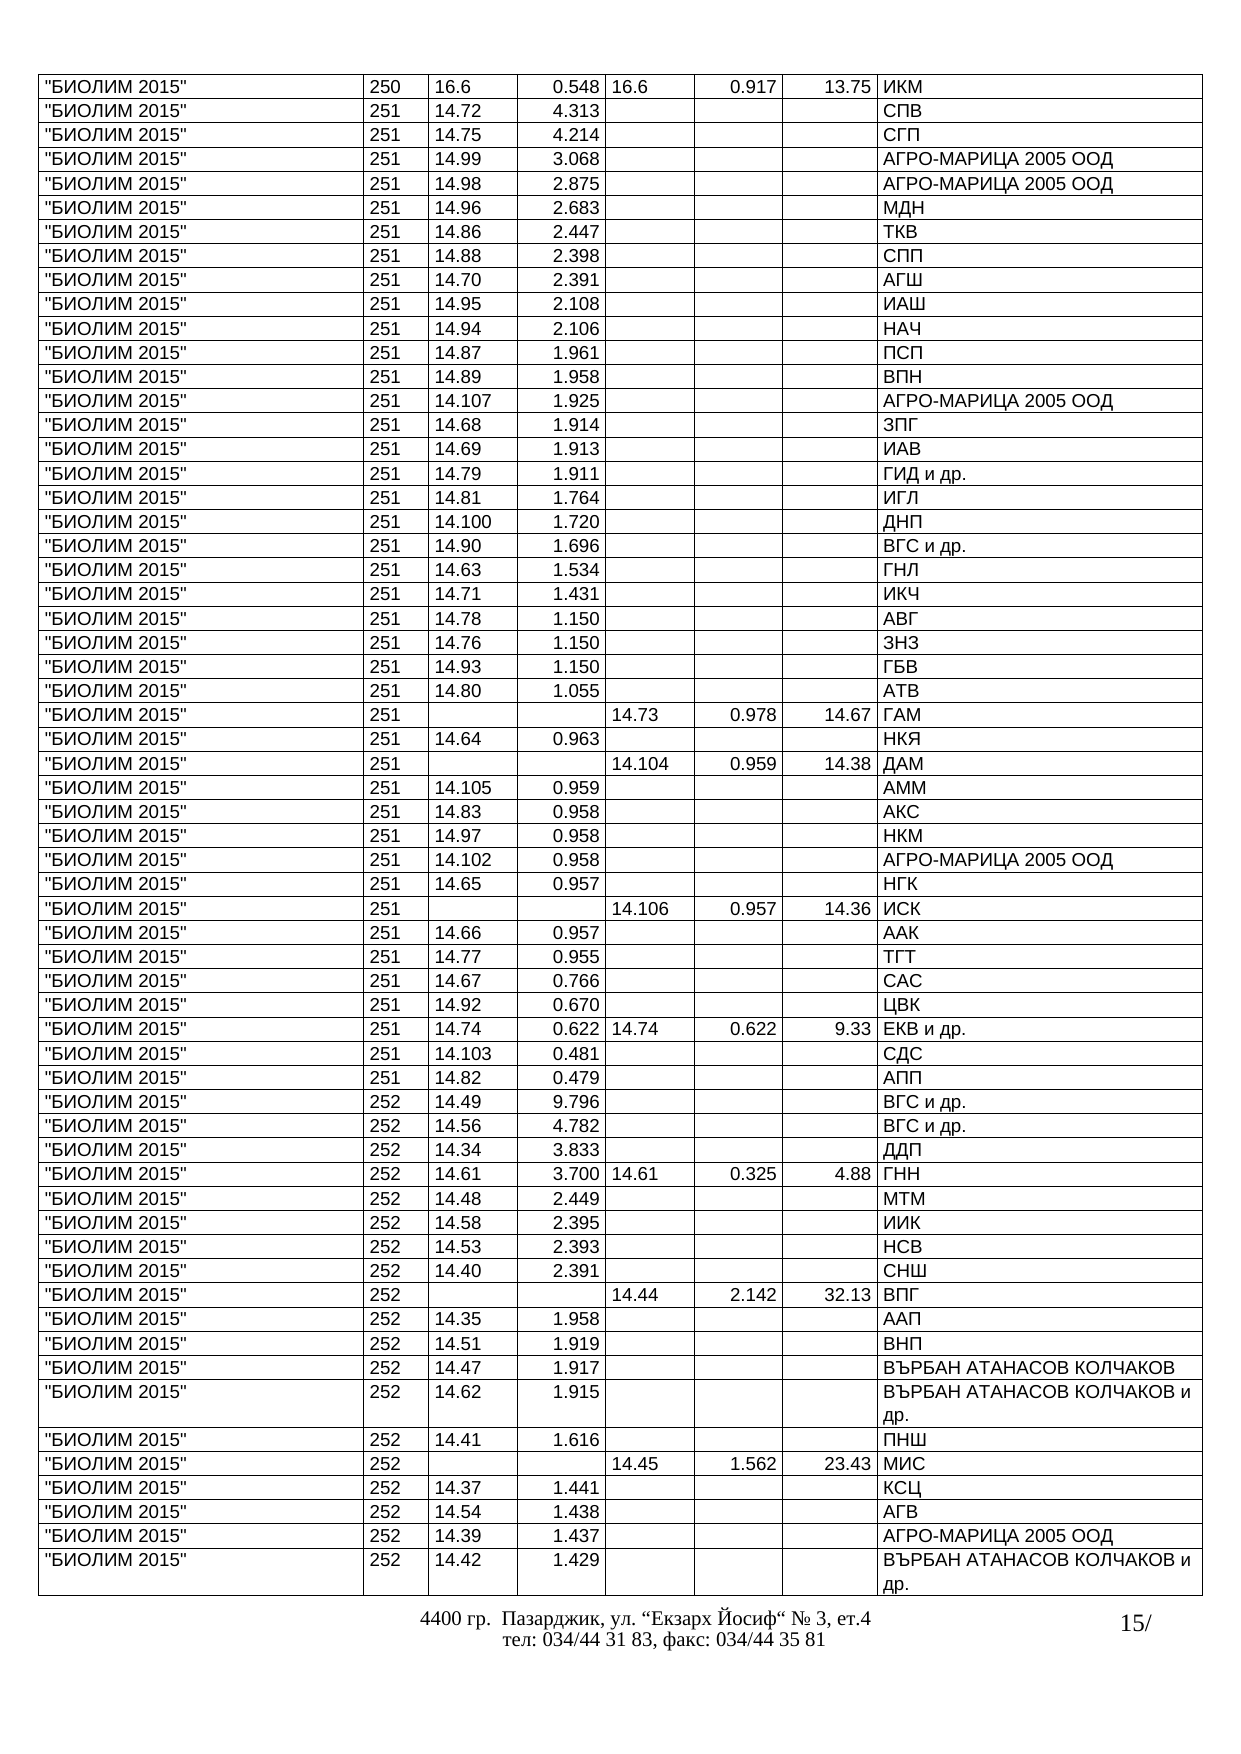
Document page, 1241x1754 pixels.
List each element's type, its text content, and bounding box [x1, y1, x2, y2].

table_cell [783, 921, 877, 944]
table_cell "БИОЛИМ 2015" [39, 655, 363, 678]
table_cell 0.957 [695, 897, 782, 920]
table_cell 252 [364, 1090, 428, 1113]
table_cell 0.481 [518, 1042, 605, 1065]
table_cell 2.142 [695, 1283, 782, 1306]
table_cell 14.81 [429, 486, 517, 509]
table_cell "БИОЛИМ 2015" [39, 1308, 363, 1331]
table_cell [783, 220, 877, 243]
table_cell [695, 534, 782, 557]
table_cell [606, 462, 694, 485]
table_cell [695, 1138, 782, 1161]
table_cell [606, 1187, 694, 1210]
table_cell 1.917 [518, 1356, 605, 1379]
table_cell 252 [364, 1428, 428, 1451]
table_cell 14.44 [606, 1283, 694, 1306]
table_cell 14.69 [429, 438, 517, 461]
table_cell [606, 1042, 694, 1065]
table_cell [695, 945, 782, 968]
table_cell [606, 583, 694, 606]
table_cell "БИОЛИМ 2015" [39, 607, 363, 630]
table_cell "БИОЛИМ 2015" [39, 873, 363, 896]
table_cell [695, 873, 782, 896]
table_cell [783, 969, 877, 992]
table_cell 251 [364, 969, 428, 992]
table_cell "БИОЛИМ 2015" [39, 1356, 363, 1379]
table_cell ЗНЗ [878, 631, 1202, 654]
table_cell 251 [364, 1042, 428, 1065]
table_cell [695, 679, 782, 702]
table_cell АГРО-МАРИЦА 2005 ООД [878, 1524, 1202, 1547]
table_cell [783, 1476, 877, 1499]
table_cell 251 [364, 848, 428, 871]
table_cell 252 [364, 1187, 428, 1210]
table_cell 14.38 [783, 752, 877, 775]
table_cell [695, 1042, 782, 1065]
table_cell [695, 1211, 782, 1234]
table_cell 1.055 [518, 679, 605, 702]
table_cell 1.925 [518, 389, 605, 412]
table_cell 14.48 [429, 1187, 517, 1210]
table_cell 0.958 [518, 800, 605, 823]
table_cell 14.70 [429, 268, 517, 291]
table_cell [429, 752, 517, 775]
table_cell ГНЛ [878, 558, 1202, 581]
table_cell 1.616 [518, 1428, 605, 1451]
table_cell 14.103 [429, 1042, 517, 1065]
table_cell 3.700 [518, 1163, 605, 1186]
table_cell МИС [878, 1452, 1202, 1475]
table_cell [606, 800, 694, 823]
table_cell 14.74 [429, 1018, 517, 1041]
table_cell [695, 993, 782, 1016]
table_cell [606, 993, 694, 1016]
table_cell [606, 1211, 694, 1234]
table_cell [695, 558, 782, 581]
table_cell [695, 220, 782, 243]
table_cell МДН [878, 196, 1202, 219]
table_cell [783, 510, 877, 533]
table_cell "БИОЛИМ 2015" [39, 848, 363, 871]
table_cell "БИОЛИМ 2015" [39, 1332, 363, 1355]
table_cell "БИОЛИМ 2015" [39, 123, 363, 146]
table_cell "БИОЛИМ 2015" [39, 341, 363, 364]
table_cell СНШ [878, 1259, 1202, 1282]
table_cell 251 [364, 703, 428, 726]
table_cell 2.108 [518, 293, 605, 316]
table_cell [783, 655, 877, 678]
table_cell "БИОЛИМ 2015" [39, 462, 363, 485]
table_cell 2.391 [518, 1259, 605, 1282]
table_cell "БИОЛИМ 2015" [39, 75, 363, 98]
table_cell 14.75 [429, 123, 517, 146]
table_cell "БИОЛИМ 2015" [39, 945, 363, 968]
table_cell 251 [364, 921, 428, 944]
table_cell ИКЧ [878, 583, 1202, 606]
table_cell 251 [364, 244, 428, 267]
table_cell [783, 1524, 877, 1547]
table_cell 14.66 [429, 921, 517, 944]
table_cell 0.622 [518, 1018, 605, 1041]
table_cell 14.61 [429, 1163, 517, 1186]
table_cell [606, 679, 694, 702]
table_cell [606, 655, 694, 678]
table_cell 251 [364, 583, 428, 606]
table_cell "БИОЛИМ 2015" [39, 1259, 363, 1282]
table_cell ГАМ [878, 703, 1202, 726]
table_cell [606, 244, 694, 267]
table_cell "БИОЛИМ 2015" [39, 752, 363, 775]
table_cell 14.67 [783, 703, 877, 726]
table_cell 0.978 [695, 703, 782, 726]
table_cell [783, 462, 877, 485]
table_cell 14.40 [429, 1259, 517, 1282]
table_cell 0.670 [518, 993, 605, 1016]
table_cell 251 [364, 728, 428, 751]
table_cell [606, 921, 694, 944]
table_cell "БИОЛИМ 2015" [39, 220, 363, 243]
table_cell СДС [878, 1042, 1202, 1065]
table_cell 1.958 [518, 1308, 605, 1331]
table_cell [695, 655, 782, 678]
table_cell [606, 776, 694, 799]
table_cell 252 [364, 1114, 428, 1137]
table_cell 14.94 [429, 317, 517, 340]
table_cell 14.96 [429, 196, 517, 219]
table_cell [783, 123, 877, 146]
table_cell 16.6 [429, 75, 517, 98]
table_cell [518, 897, 605, 920]
table_cell ААП [878, 1308, 1202, 1331]
table_cell [695, 848, 782, 871]
table_cell [783, 341, 877, 364]
table_cell 250 [364, 75, 428, 98]
table_cell [695, 1500, 782, 1523]
table_cell 14.107 [429, 389, 517, 412]
table_cell [695, 776, 782, 799]
table_cell "БИОЛИМ 2015" [39, 365, 363, 388]
table_cell 13.75 [783, 75, 877, 98]
table_cell ГНН [878, 1163, 1202, 1186]
table_cell 14.72 [429, 99, 517, 122]
table_cell 252 [364, 1380, 428, 1427]
table_cell [783, 1114, 877, 1137]
table_cell МТМ [878, 1187, 1202, 1210]
table_cell НГК [878, 873, 1202, 896]
table_cell [783, 776, 877, 799]
table_cell 14.104 [606, 752, 694, 775]
table_cell 1.150 [518, 631, 605, 654]
table_cell 16.6 [606, 75, 694, 98]
table_cell [783, 1066, 877, 1089]
table_cell 1.441 [518, 1476, 605, 1499]
table_cell 9.33 [783, 1018, 877, 1041]
table_cell 0.766 [518, 969, 605, 992]
table_cell 0.917 [695, 75, 782, 98]
table_cell 251 [364, 317, 428, 340]
table_cell ИИК [878, 1211, 1202, 1234]
table_cell 14.64 [429, 728, 517, 751]
table_cell [783, 389, 877, 412]
table_cell ГБВ [878, 655, 1202, 678]
table_cell [606, 220, 694, 243]
table_cell [695, 293, 782, 316]
table_cell [783, 824, 877, 847]
table_cell 1.915 [518, 1380, 605, 1427]
table_cell 1.913 [518, 438, 605, 461]
table_cell 252 [364, 1259, 428, 1282]
table_cell [606, 389, 694, 412]
table_cell 252 [364, 1235, 428, 1258]
table_cell [783, 1187, 877, 1210]
table_cell [695, 1066, 782, 1089]
table_cell ИГЛ [878, 486, 1202, 509]
table_cell [606, 365, 694, 388]
table_cell [695, 413, 782, 436]
table_cell ВНП [878, 1332, 1202, 1355]
table_cell 14.74 [606, 1018, 694, 1041]
table_cell САС [878, 969, 1202, 992]
table_cell НСВ [878, 1235, 1202, 1258]
table_cell 1.429 [518, 1549, 605, 1595]
table_cell 252 [364, 1500, 428, 1523]
table_cell 252 [364, 1356, 428, 1379]
table_cell "БИОЛИМ 2015" [39, 1428, 363, 1451]
table_cell "БИОЛИМ 2015" [39, 1066, 363, 1089]
table_cell 1.764 [518, 486, 605, 509]
table_cell [695, 438, 782, 461]
table_cell [695, 172, 782, 195]
table_cell 14.34 [429, 1138, 517, 1161]
table_cell [695, 800, 782, 823]
table_cell [606, 873, 694, 896]
table_cell ИКМ [878, 75, 1202, 98]
table_cell ВЪРБАН АТАНАСОВ КОЛЧАКОВ и др. [878, 1549, 1202, 1595]
table_cell 251 [364, 172, 428, 195]
table_cell "БИОЛИМ 2015" [39, 583, 363, 606]
table_cell 14.105 [429, 776, 517, 799]
table_cell 252 [364, 1452, 428, 1475]
table_cell "БИОЛИМ 2015" [39, 1380, 363, 1427]
table_cell [783, 244, 877, 267]
table_cell "БИОЛИМ 2015" [39, 1090, 363, 1113]
table_cell 251 [364, 631, 428, 654]
table_cell 1.150 [518, 607, 605, 630]
table_cell 14.98 [429, 172, 517, 195]
table_cell [783, 1428, 877, 1451]
table_cell 14.65 [429, 873, 517, 896]
table_cell 14.53 [429, 1235, 517, 1258]
table_cell 2.393 [518, 1235, 605, 1258]
table_cell [695, 486, 782, 509]
table_cell 2.875 [518, 172, 605, 195]
table_cell 2.395 [518, 1211, 605, 1234]
table_cell 251 [364, 438, 428, 461]
table_cell 251 [364, 655, 428, 678]
table_cell 2.449 [518, 1187, 605, 1210]
table_cell 251 [364, 873, 428, 896]
table_cell 0.959 [695, 752, 782, 775]
table_cell "БИОЛИМ 2015" [39, 969, 363, 992]
table_cell [518, 752, 605, 775]
table_cell 14.36 [783, 897, 877, 920]
table_cell [606, 510, 694, 533]
table_cell [783, 365, 877, 388]
table_cell 0.622 [695, 1018, 782, 1041]
table_cell ВГС и др. [878, 1114, 1202, 1137]
table_cell [695, 969, 782, 992]
table_cell [695, 1090, 782, 1113]
table_cell "БИОЛИМ 2015" [39, 1042, 363, 1065]
table_cell СПВ [878, 99, 1202, 122]
table_cell 1.911 [518, 462, 605, 485]
table_cell 14.79 [429, 462, 517, 485]
table_cell 14.86 [429, 220, 517, 243]
table_cell [783, 413, 877, 436]
table_cell НКМ [878, 824, 1202, 847]
table_cell [783, 631, 877, 654]
table_cell [606, 1114, 694, 1137]
table_cell [695, 99, 782, 122]
table_cell [783, 583, 877, 606]
table_cell 251 [364, 123, 428, 146]
table_cell "БИОЛИМ 2015" [39, 993, 363, 1016]
table_cell [606, 1549, 694, 1595]
table_cell 14.62 [429, 1380, 517, 1427]
table_cell ВПН [878, 365, 1202, 388]
table_cell 1.919 [518, 1332, 605, 1355]
table_cell 14.73 [606, 703, 694, 726]
table_cell [695, 583, 782, 606]
table_cell 14.90 [429, 534, 517, 557]
table_cell 14.88 [429, 244, 517, 267]
table_cell [783, 1356, 877, 1379]
table_cell ДНП [878, 510, 1202, 533]
table_cell 14.106 [606, 897, 694, 920]
table_cell [783, 945, 877, 968]
table_cell [695, 1476, 782, 1499]
table_cell "БИОЛИМ 2015" [39, 703, 363, 726]
table_cell "БИОЛИМ 2015" [39, 1500, 363, 1523]
table_cell 14.99 [429, 148, 517, 171]
table_cell [783, 1138, 877, 1161]
table_cell [695, 1259, 782, 1282]
table_cell 251 [364, 196, 428, 219]
table_cell 4.214 [518, 123, 605, 146]
table_cell [606, 848, 694, 871]
table_cell [695, 1428, 782, 1451]
table_cell 1.961 [518, 341, 605, 364]
table_cell [606, 1066, 694, 1089]
table_cell ИАШ [878, 293, 1202, 316]
table_cell 14.93 [429, 655, 517, 678]
table_cell 14.58 [429, 1211, 517, 1234]
table_cell [695, 607, 782, 630]
table_cell 251 [364, 776, 428, 799]
table_cell "БИОЛИМ 2015" [39, 389, 363, 412]
table_cell "БИОЛИМ 2015" [39, 1114, 363, 1137]
table_cell 14.37 [429, 1476, 517, 1499]
table_cell 251 [364, 486, 428, 509]
table_cell [695, 1332, 782, 1355]
table_cell 0.955 [518, 945, 605, 968]
table_cell [606, 728, 694, 751]
table_cell ЦВК [878, 993, 1202, 1016]
table_cell 14.56 [429, 1114, 517, 1137]
table_cell "БИОЛИМ 2015" [39, 268, 363, 291]
table_cell ААК [878, 921, 1202, 944]
table_cell [606, 969, 694, 992]
table_cell 14.92 [429, 993, 517, 1016]
table_cell [695, 631, 782, 654]
table_cell [606, 438, 694, 461]
table_cell 251 [364, 679, 428, 702]
table_cell 251 [364, 268, 428, 291]
table_cell АГВ [878, 1500, 1202, 1523]
table_cell [606, 268, 694, 291]
table_cell 2.447 [518, 220, 605, 243]
table_cell 251 [364, 462, 428, 485]
table_cell "БИОЛИМ 2015" [39, 438, 363, 461]
table_cell 252 [364, 1524, 428, 1547]
table_cell 1.437 [518, 1524, 605, 1547]
table_cell 14.102 [429, 848, 517, 871]
table_cell 0.479 [518, 1066, 605, 1089]
table_cell ПСП [878, 341, 1202, 364]
table_cell 251 [364, 148, 428, 171]
table_cell 14.42 [429, 1549, 517, 1595]
table_cell 1.720 [518, 510, 605, 533]
table_cell [695, 1308, 782, 1331]
table_cell "БИОЛИМ 2015" [39, 728, 363, 751]
table_cell 14.77 [429, 945, 517, 968]
table_cell 4.88 [783, 1163, 877, 1186]
table_cell СПП [878, 244, 1202, 267]
table_cell 251 [364, 341, 428, 364]
table_cell "БИОЛИМ 2015" [39, 1452, 363, 1475]
table_cell 251 [364, 752, 428, 775]
table_cell [429, 1452, 517, 1475]
table_cell 14.45 [606, 1452, 694, 1475]
table_cell [783, 172, 877, 195]
table_cell ИСК [878, 897, 1202, 920]
table_cell [518, 1283, 605, 1306]
table_cell 251 [364, 558, 428, 581]
table_cell ВГС и др. [878, 1090, 1202, 1113]
table_cell [606, 123, 694, 146]
table_cell 251 [364, 800, 428, 823]
table_cell АГРО-МАРИЦА 2005 ООД [878, 389, 1202, 412]
table_cell [783, 1332, 877, 1355]
table_cell 14.71 [429, 583, 517, 606]
table_cell "БИОЛИМ 2015" [39, 631, 363, 654]
table_cell [783, 317, 877, 340]
table_cell [783, 1500, 877, 1523]
table_cell "БИОЛИМ 2015" [39, 824, 363, 847]
table_cell 1.914 [518, 413, 605, 436]
table_cell [695, 462, 782, 485]
table_cell [695, 728, 782, 751]
table_cell [783, 268, 877, 291]
table_cell 4.782 [518, 1114, 605, 1137]
table_cell [783, 728, 877, 751]
table_cell 1.431 [518, 583, 605, 606]
table_cell ЗПГ [878, 413, 1202, 436]
table_cell ПНШ [878, 1428, 1202, 1451]
table_cell "БИОЛИМ 2015" [39, 1211, 363, 1234]
table_cell АТВ [878, 679, 1202, 702]
table_cell 2.683 [518, 196, 605, 219]
table_cell [695, 1524, 782, 1547]
table_cell 1.696 [518, 534, 605, 557]
table_cell [783, 1211, 877, 1234]
table_cell 14.49 [429, 1090, 517, 1113]
table_cell [783, 1090, 877, 1113]
table_cell [695, 365, 782, 388]
table_cell [783, 534, 877, 557]
table_cell [695, 148, 782, 171]
table_cell 14.63 [429, 558, 517, 581]
table_cell АГРО-МАРИЦА 2005 ООД [878, 148, 1202, 171]
table_cell АГРО-МАРИЦА 2005 ООД [878, 172, 1202, 195]
table_cell [783, 993, 877, 1016]
table_cell [695, 268, 782, 291]
table_cell [606, 148, 694, 171]
table_cell 14.80 [429, 679, 517, 702]
table_cell [783, 438, 877, 461]
table_cell [695, 244, 782, 267]
table_cell 252 [364, 1476, 428, 1499]
table_cell ВЪРБАН АТАНАСОВ КОЛЧАКОВ [878, 1356, 1202, 1379]
table_cell [606, 1259, 694, 1282]
table_cell [606, 824, 694, 847]
table_cell [606, 1524, 694, 1547]
table_cell "БИОЛИМ 2015" [39, 921, 363, 944]
table_cell "БИОЛИМ 2015" [39, 1235, 363, 1258]
table_cell "БИОЛИМ 2015" [39, 679, 363, 702]
table_cell 251 [364, 389, 428, 412]
table_cell "БИОЛИМ 2015" [39, 172, 363, 195]
table_cell 251 [364, 293, 428, 316]
table_cell 0.957 [518, 873, 605, 896]
table_cell 1.150 [518, 655, 605, 678]
table_cell [695, 1549, 782, 1595]
table_cell [783, 800, 877, 823]
table_cell 251 [364, 607, 428, 630]
table_cell [783, 293, 877, 316]
table_cell [695, 824, 782, 847]
table_cell ВПГ [878, 1283, 1202, 1306]
table_cell [783, 848, 877, 871]
table_cell 14.97 [429, 824, 517, 847]
table_cell [606, 1138, 694, 1161]
table_cell [429, 703, 517, 726]
table_cell "БИОЛИМ 2015" [39, 1187, 363, 1210]
table_cell ДАМ [878, 752, 1202, 775]
table_cell 23.43 [783, 1452, 877, 1475]
table_cell ТКВ [878, 220, 1202, 243]
table_cell "БИОЛИМ 2015" [39, 558, 363, 581]
table_cell 251 [364, 993, 428, 1016]
table_cell ЕКВ и др. [878, 1018, 1202, 1041]
table_cell АММ [878, 776, 1202, 799]
table_cell [606, 486, 694, 509]
table_cell [695, 510, 782, 533]
table_cell "БИОЛИМ 2015" [39, 293, 363, 316]
table_cell "БИОЛИМ 2015" [39, 244, 363, 267]
table_cell 251 [364, 1018, 428, 1041]
table_cell "БИОЛИМ 2015" [39, 486, 363, 509]
table_cell "БИОЛИМ 2015" [39, 413, 363, 436]
table_cell [518, 1452, 605, 1475]
table_cell "БИОЛИМ 2015" [39, 317, 363, 340]
table_cell [783, 679, 877, 702]
table_cell [783, 1308, 877, 1331]
table_cell 251 [364, 365, 428, 388]
table_cell 0.958 [518, 824, 605, 847]
table_cell 2.398 [518, 244, 605, 267]
table_cell [606, 631, 694, 654]
table_cell 0.959 [518, 776, 605, 799]
table_cell [606, 1332, 694, 1355]
table_cell "БИОЛИМ 2015" [39, 1524, 363, 1547]
table_cell ГИД и др. [878, 462, 1202, 485]
table_cell "БИОЛИМ 2015" [39, 1163, 363, 1186]
table_cell 251 [364, 824, 428, 847]
table_cell [518, 703, 605, 726]
table_cell 14.47 [429, 1356, 517, 1379]
table_cell [606, 945, 694, 968]
table_cell [783, 1259, 877, 1282]
table_cell ТГТ [878, 945, 1202, 968]
table_cell 2.391 [518, 268, 605, 291]
table_cell ДДП [878, 1138, 1202, 1161]
table_cell 3.833 [518, 1138, 605, 1161]
table_cell [783, 558, 877, 581]
table_cell [606, 558, 694, 581]
table_cell [783, 607, 877, 630]
table_cell [695, 196, 782, 219]
table_cell 14.76 [429, 631, 517, 654]
table_cell 252 [364, 1283, 428, 1306]
table_cell [429, 897, 517, 920]
table_cell [695, 1235, 782, 1258]
table_cell [606, 196, 694, 219]
table_cell 1.958 [518, 365, 605, 388]
table_cell 252 [364, 1163, 428, 1186]
table_cell 14.35 [429, 1308, 517, 1331]
table_cell "БИОЛИМ 2015" [39, 148, 363, 171]
table_cell "БИОЛИМ 2015" [39, 534, 363, 557]
table_cell [606, 1308, 694, 1331]
table_cell АПП [878, 1066, 1202, 1089]
table_cell "БИОЛИМ 2015" [39, 800, 363, 823]
table_cell [695, 1356, 782, 1379]
table_cell [695, 389, 782, 412]
table_cell 32.13 [783, 1283, 877, 1306]
table_cell [606, 1235, 694, 1258]
table_cell [606, 1500, 694, 1523]
table_cell 14.51 [429, 1332, 517, 1355]
table_cell [606, 99, 694, 122]
table_cell АКС [878, 800, 1202, 823]
table_cell [695, 341, 782, 364]
table_cell [606, 341, 694, 364]
table_cell 252 [364, 1308, 428, 1331]
table_cell 14.41 [429, 1428, 517, 1451]
table_cell "БИОЛИМ 2015" [39, 1549, 363, 1595]
table_cell НАЧ [878, 317, 1202, 340]
table_cell [606, 1428, 694, 1451]
table_cell [695, 1114, 782, 1137]
table_cell ВЪРБАН АТАНАСОВ КОЛЧАКОВ и др. [878, 1380, 1202, 1427]
table_cell 1.562 [695, 1452, 782, 1475]
table_cell "БИОЛИМ 2015" [39, 99, 363, 122]
table_cell 252 [364, 1549, 428, 1595]
table_cell [695, 921, 782, 944]
table_cell [783, 1380, 877, 1427]
table_cell 252 [364, 1332, 428, 1355]
table_cell ИАВ [878, 438, 1202, 461]
table_cell [429, 1283, 517, 1306]
table_cell "БИОЛИМ 2015" [39, 776, 363, 799]
table_cell 251 [364, 945, 428, 968]
table_cell 1.438 [518, 1500, 605, 1523]
table_cell [606, 413, 694, 436]
table_cell [606, 1380, 694, 1427]
table_cell 14.68 [429, 413, 517, 436]
table_cell АВГ [878, 607, 1202, 630]
table_cell 1.534 [518, 558, 605, 581]
table_cell [783, 99, 877, 122]
table_cell "БИОЛИМ 2015" [39, 1138, 363, 1161]
table_cell "БИОЛИМ 2015" [39, 510, 363, 533]
table_cell 0.957 [518, 921, 605, 944]
table_cell 2.106 [518, 317, 605, 340]
table_cell 0.958 [518, 848, 605, 871]
table_cell 3.068 [518, 148, 605, 171]
table_cell [783, 1549, 877, 1595]
table_cell "БИОЛИМ 2015" [39, 1476, 363, 1499]
table_cell [695, 317, 782, 340]
table_cell "БИОЛИМ 2015" [39, 897, 363, 920]
table_cell [606, 1476, 694, 1499]
table_cell [783, 873, 877, 896]
table_cell ВГС и др. [878, 534, 1202, 557]
table_cell [783, 1235, 877, 1258]
table_cell АГРО-МАРИЦА 2005 ООД [878, 848, 1202, 871]
table_cell [606, 607, 694, 630]
table_cell 251 [364, 413, 428, 436]
table_cell КСЦ [878, 1476, 1202, 1499]
table_cell [606, 293, 694, 316]
table_cell 14.83 [429, 800, 517, 823]
table_cell 0.963 [518, 728, 605, 751]
table_cell [606, 317, 694, 340]
table_cell СГП [878, 123, 1202, 146]
table_cell 14.95 [429, 293, 517, 316]
table_cell [606, 172, 694, 195]
table_cell [695, 1187, 782, 1210]
table_cell 252 [364, 1138, 428, 1161]
table_cell [783, 1042, 877, 1065]
table_cell [606, 1356, 694, 1379]
table_cell 0.325 [695, 1163, 782, 1186]
table_cell 14.54 [429, 1500, 517, 1523]
table_cell 14.78 [429, 607, 517, 630]
table_cell 252 [364, 1211, 428, 1234]
table_cell "БИОЛИМ 2015" [39, 1283, 363, 1306]
table_cell 14.39 [429, 1524, 517, 1547]
table_cell [606, 534, 694, 557]
table_cell [695, 123, 782, 146]
table_cell 14.61 [606, 1163, 694, 1186]
table_cell [783, 196, 877, 219]
table_cell 14.87 [429, 341, 517, 364]
table_cell 251 [364, 99, 428, 122]
table_cell "БИОЛИМ 2015" [39, 196, 363, 219]
table_cell НКЯ [878, 728, 1202, 751]
table_cell 14.89 [429, 365, 517, 388]
table_cell 14.67 [429, 969, 517, 992]
table_cell 251 [364, 510, 428, 533]
table_cell 251 [364, 1066, 428, 1089]
table_cell АГШ [878, 268, 1202, 291]
table_cell [783, 148, 877, 171]
table_cell 251 [364, 534, 428, 557]
table_cell [783, 486, 877, 509]
table_cell 251 [364, 220, 428, 243]
table_cell 0.548 [518, 75, 605, 98]
table_cell [606, 1090, 694, 1113]
table_cell 9.796 [518, 1090, 605, 1113]
table_cell 251 [364, 897, 428, 920]
table_cell [695, 1380, 782, 1427]
table_cell 14.82 [429, 1066, 517, 1089]
table_cell 4.313 [518, 99, 605, 122]
table_cell "БИОЛИМ 2015" [39, 1018, 363, 1041]
table_cell 14.100 [429, 510, 517, 533]
